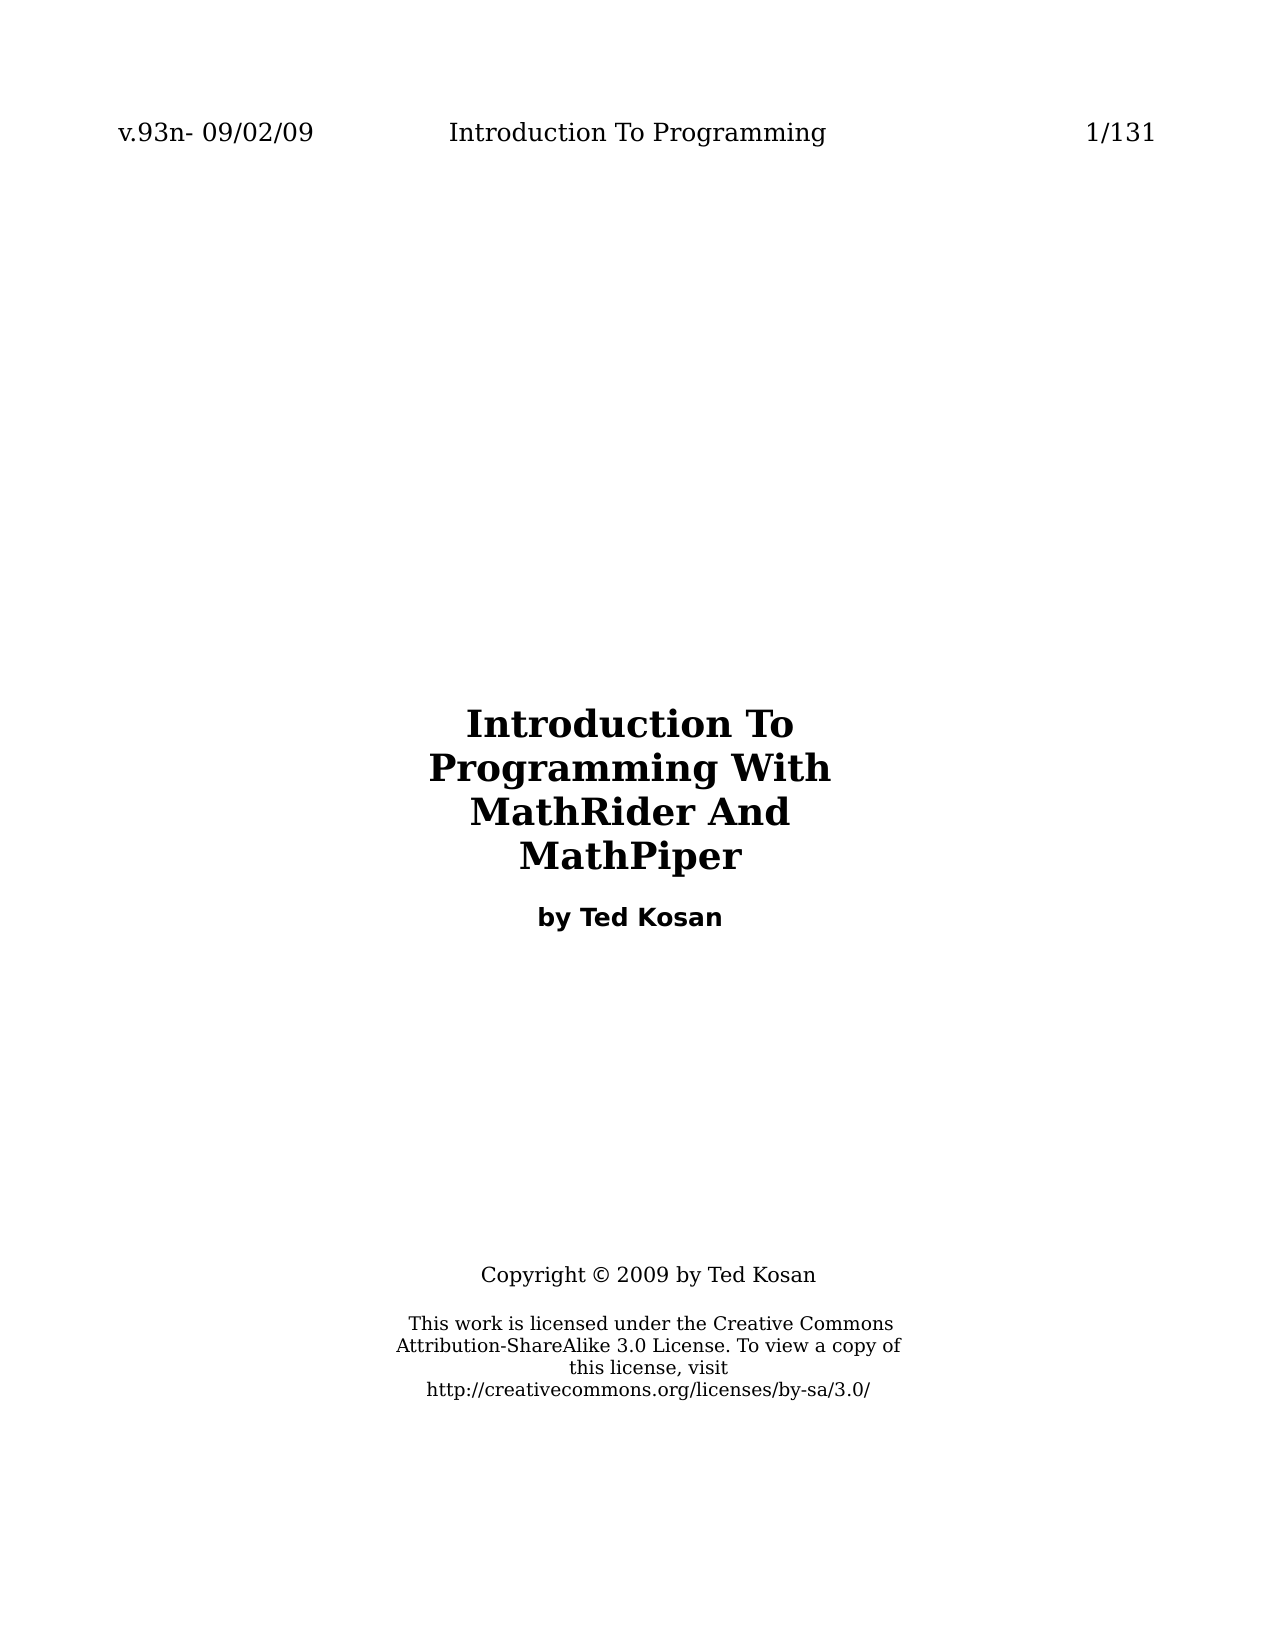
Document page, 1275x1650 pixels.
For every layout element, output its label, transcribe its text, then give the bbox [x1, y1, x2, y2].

text This work is licensed under the Creative Commons Attribution-ShareAlike 3.0 License. To view a copy of this license, visit http://creativecommons.org/licenses/by-sa/3.0/ [382, 1313, 915, 1401]
text Introduction To Programming With MathRider And MathPiper [427, 702, 832, 878]
text by Ted Kosan [427, 903, 832, 933]
text Copyright © 2009 by Ted Kosan [382, 1260, 915, 1289]
